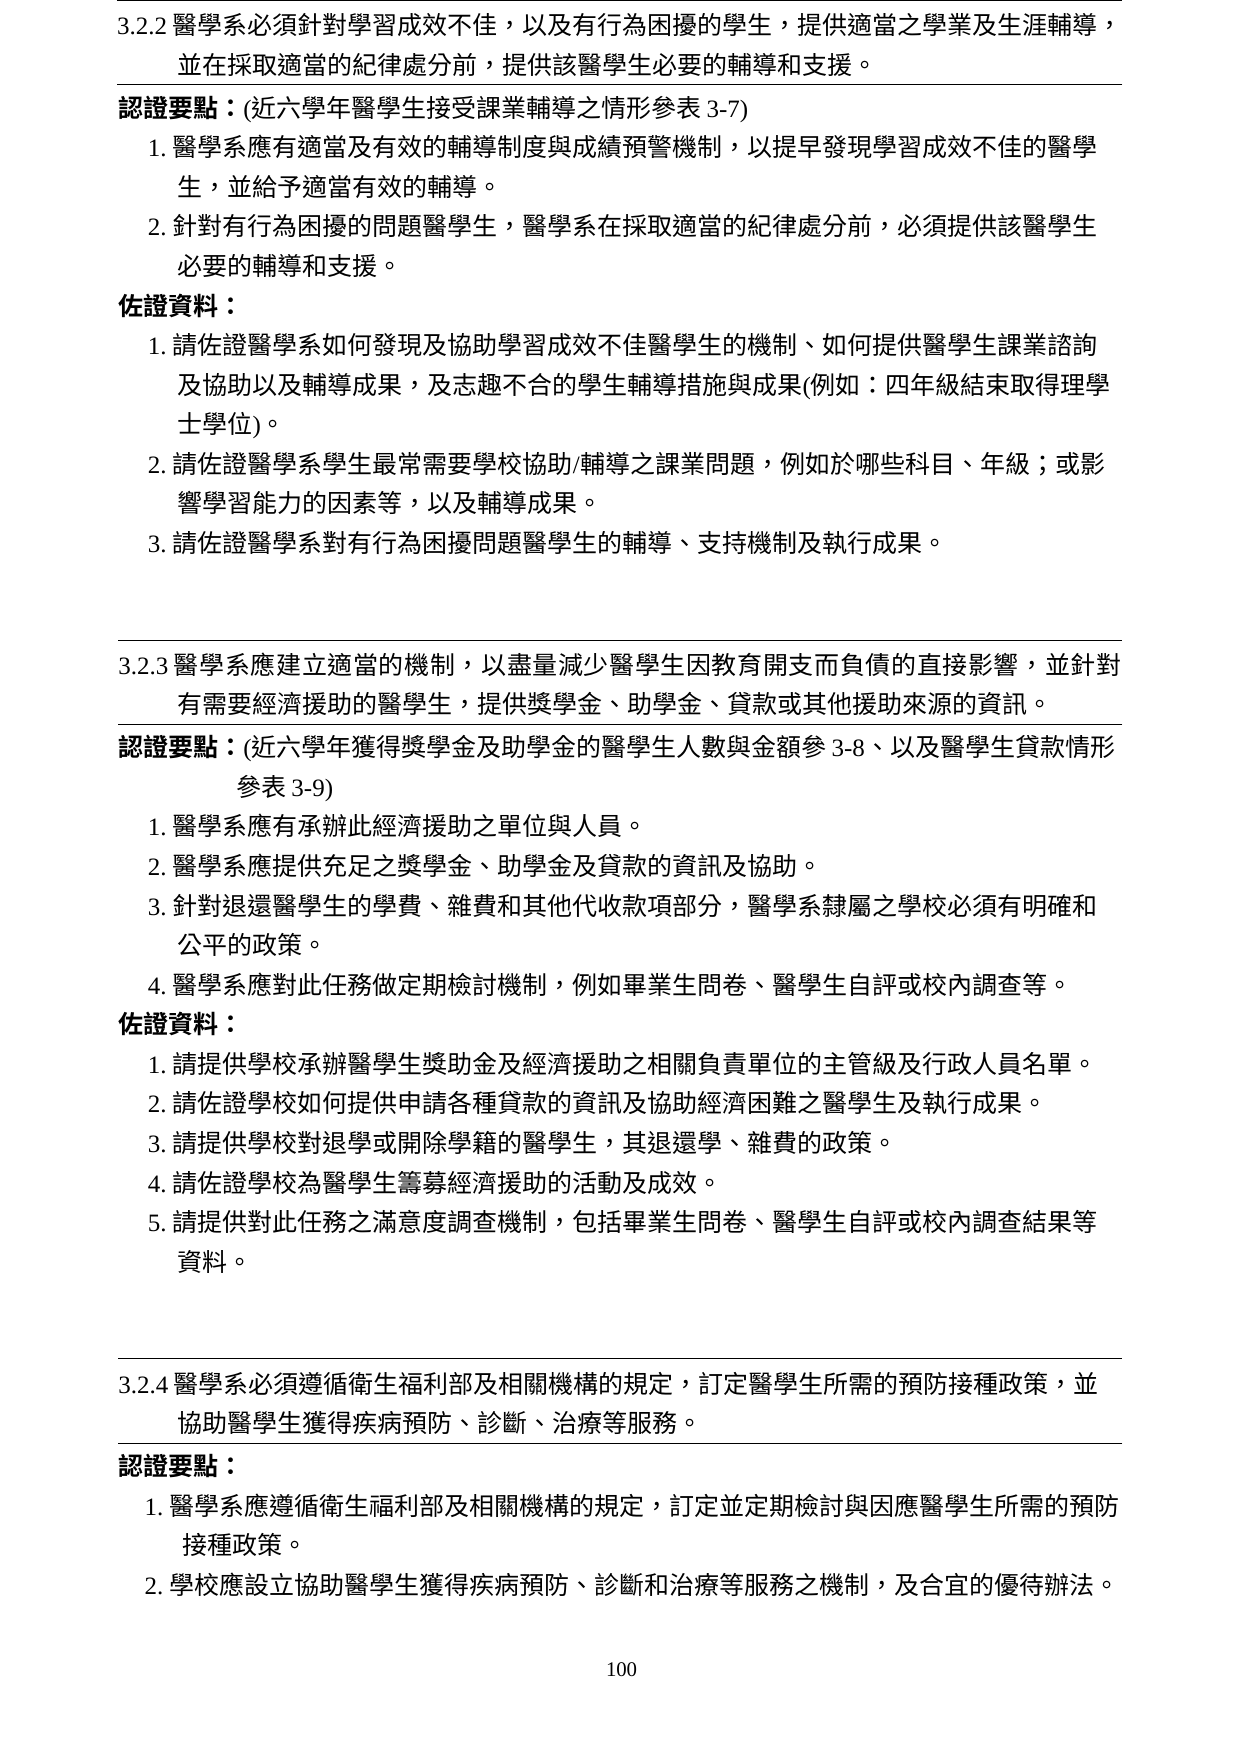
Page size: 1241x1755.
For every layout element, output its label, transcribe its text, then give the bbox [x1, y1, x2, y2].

list 醫學系應有適當及有效的輔導制度與成績預警機制，以提早發現學習成效不佳的醫學生，並給予適當有效的輔導。 [148, 125, 1122, 204]
list 請提供學校承辦醫學生獎助金及經濟援助之相關負責單位的主管級及行政人員名單。 [148, 1042, 1122, 1081]
text 佐證資料： [118, 1002, 1122, 1042]
list 請佐證醫學系學生最常需要學校協助/輔導之課業問題，例如於哪些科目、年級；或影響學習能力的因素等，以及輔導成果。 [148, 442, 1122, 521]
text 認證要點：(近六學年獲得獎學金及助學金的醫學生人數與金額參3-8、以及醫學生貸款情形參表3-9) [118, 725, 1122, 804]
list 請提供學校對退學或開除學籍的醫學生，其退還學、雜費的政策。 [148, 1121, 1122, 1160]
text 3.2.3醫學系應建立適當的機制，以盡量減少醫學生因教育開支而負債的直接影響，並針對有需要經濟援助的醫學生，提供獎學金、助學金、貸款或其他援助來源的資訊。 [118, 641, 1122, 724]
list 針對有行為困擾的問題醫學生，醫學系在採取適當的紀律處分前，必須提供該醫學生必要的輔導和支援。 [148, 204, 1122, 283]
list 醫學系應對此任務做定期檢討機制，例如畢業生問卷、醫學生自評或校內調查等。 [148, 962, 1122, 1002]
text 認證要點：(近六學年醫學生接受課業輔導之情形參表3-7) [118, 85, 1122, 125]
list 醫學系應有承辦此經濟援助之單位與人員。 [148, 804, 1122, 844]
list 針對退還醫學生的學費、雜費和其他代收款項部分，醫學系隸屬之學校必須有明確和公平的政策。 [148, 883, 1122, 962]
list 請佐證醫學系如何發現及協助學習成效不佳醫學生的機制、如何提供醫學生課業諮詢及協助以及輔導成果，及志趣不合的學生輔導措施與成果(例如：四年級結束取得理學士學位)。 [148, 323, 1122, 442]
list 學校應設立協助醫學生獲得疾病預防、診斷和治療等服務之機制，及合宜的優待辦法。 [144, 1562, 1122, 1602]
list 請提供對此任務之滿意度調查機制，包括畢業生問卷、醫學生自評或校內調查結果等資料。 [148, 1200, 1122, 1279]
list 請佐證醫學系對有行為困擾問題醫學生的輔導、支持機制及執行成果。 [148, 521, 1122, 560]
list 請佐證學校為醫學生籌募經濟援助的活動及成效。 [148, 1160, 1122, 1200]
text 認證要點： [118, 1444, 1111, 1483]
list 醫學系應遵循衛生福利部及相關機構的規定，訂定並定期檢討與因應醫學生所需的預防接種政策。 [144, 1483, 1122, 1562]
text 3.2.4醫學系必須遵循衛生福利部及相關機構的規定，訂定醫學生所需的預防接種政策，並協助醫學生獲得疾病預防、診斷、治療等服務。 [118, 1359, 1122, 1443]
text 3.2.2醫學系必須針對學習成效不佳，以及有行為困擾的學生，提供適當之學業及生涯輔導，並在採取適當的紀律處分前，提供該醫學生必要的輔導和支援。 [117, 1, 1122, 84]
list 請佐證學校如何提供申請各種貸款的資訊及協助經濟困難之醫學生及執行成果。 [148, 1081, 1122, 1121]
text 佐證資料： [118, 283, 1122, 323]
list 醫學系應提供充足之獎學金、助學金及貸款的資訊及協助。 [148, 844, 1122, 883]
